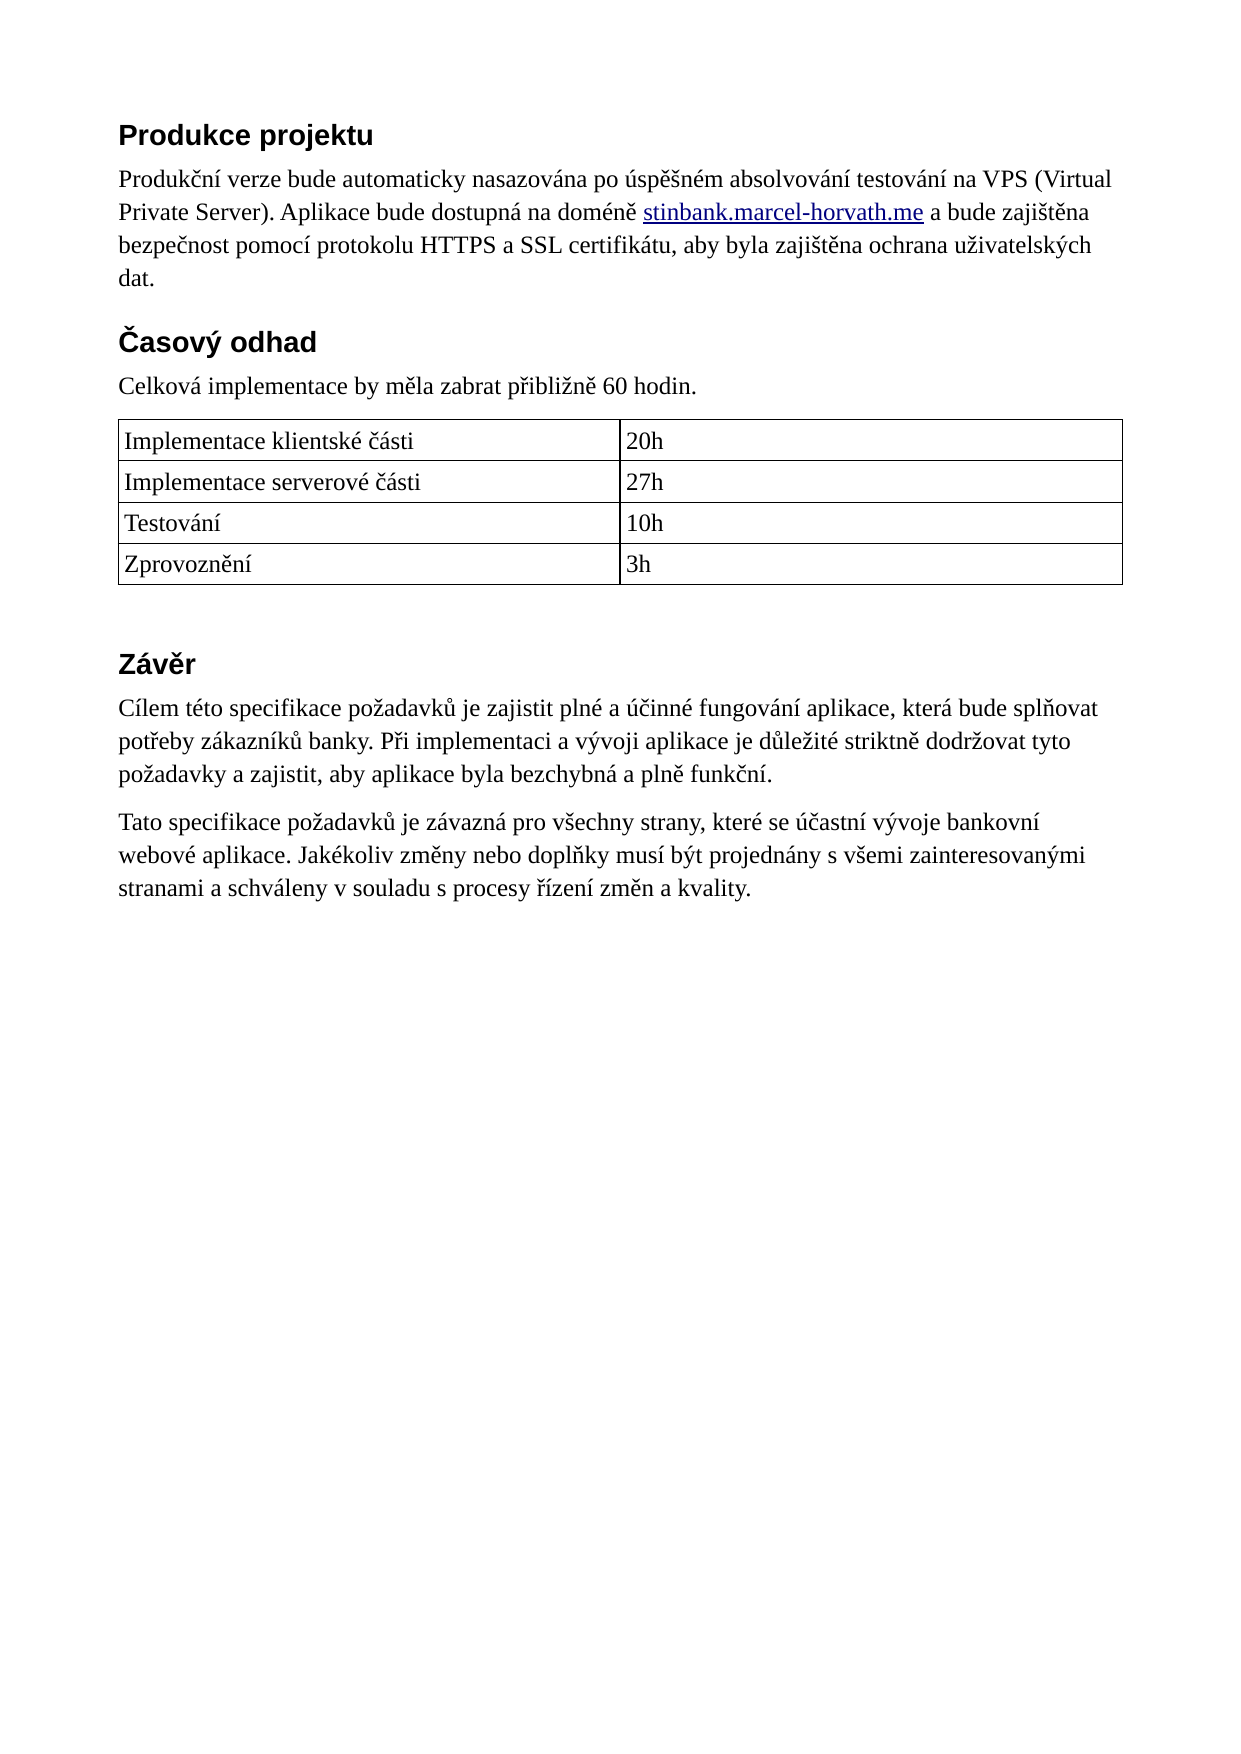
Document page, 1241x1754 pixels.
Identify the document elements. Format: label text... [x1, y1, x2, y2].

table_cell Testování [119, 503, 619, 543]
text Cílem této specifikace požadavků je zajistit plné a účinné fungování aplikace, která bude splňovat potřeby zákazníků banky. Při implementaci a vývoji aplikace je důležité striktně dodržovat tyto požadavky a zajistit, aby aplikace byla bezchybná a plně funkční. [118, 693, 1122, 788]
table_header Implementace klientské části [119, 420, 619, 460]
table_cell 3h [621, 544, 1122, 584]
subtitle Časový odhad [118, 325, 1122, 359]
table_cell Implementace serverové části [119, 461, 619, 502]
table_cell 27h [621, 461, 1122, 502]
subtitle Produkce projektu [118, 118, 1122, 152]
text Produkční verze bude automaticky nasazována po úspěšném absolvování testování na VPS (Virtual Private Server). Aplikace bude dostupná na doméně stinbank.marcel-horvath.me a bude zajištěna bezpečnost pomocí protokolu HTTPS a SSL certifikátu, aby byla zajištěna ochrana uživatelských dat. [118, 164, 1122, 292]
table_cell 10h [621, 503, 1122, 543]
subtitle Závěr [118, 647, 1122, 681]
table_cell Zprovoznění [119, 544, 619, 584]
text Tato specifikace požadavků je závazná pro všechny strany, které se účastní vývoje bankovní webové aplikace. Jakékoliv změny nebo doplňky musí být projednány s všemi zainteresovanými stranami a schváleny v souladu s procesy řízení změn a kvality. [118, 807, 1122, 902]
table_header 20h [621, 420, 1122, 460]
text Celková implementace by měla zabrat přibližně 60 hodin. [118, 371, 1122, 400]
